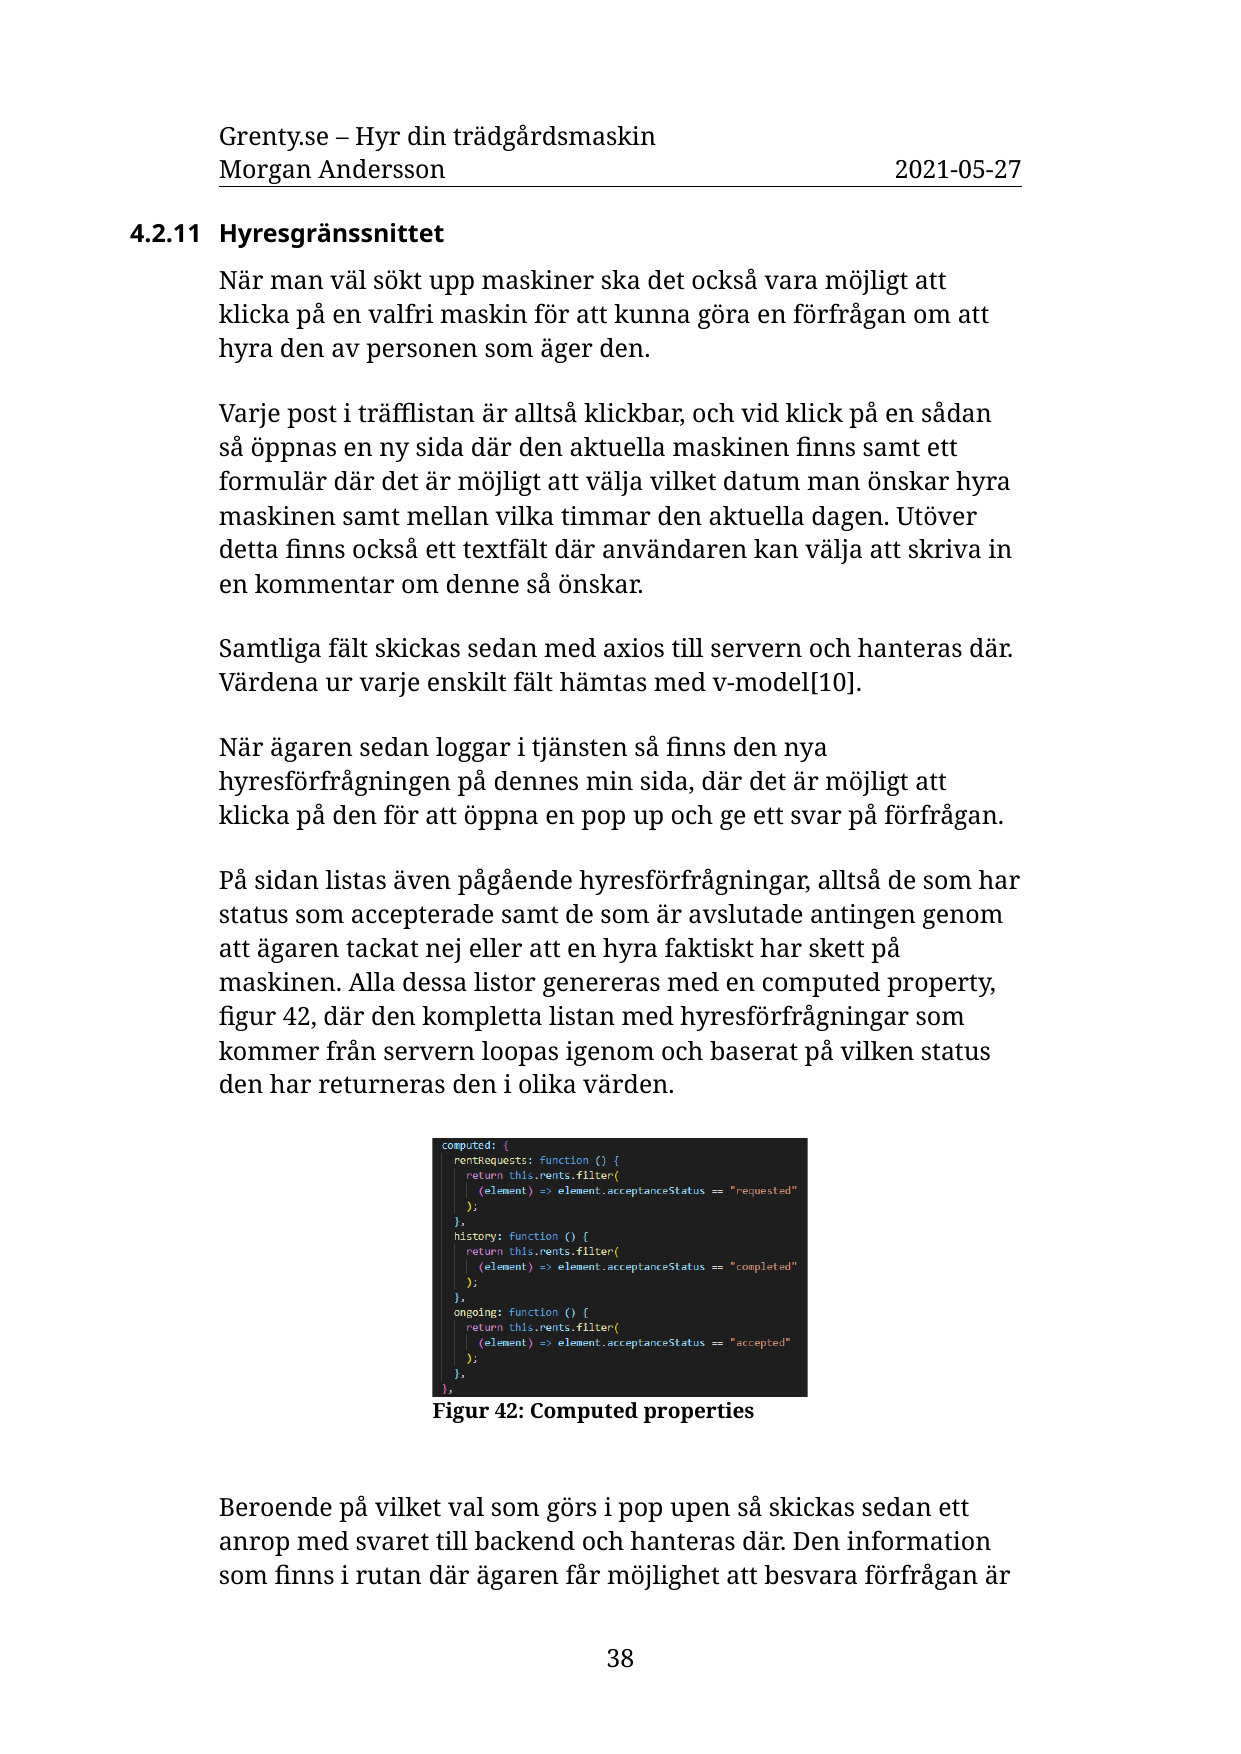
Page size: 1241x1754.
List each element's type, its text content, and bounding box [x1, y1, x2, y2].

text På sidan listas även pågående hyresförfrågningar, alltså de som har status som accepterade samt de som är avslutade antingen genom att ägaren tackat nej eller att en hyra faktiskt har skett på maskinen. Alla dessa listor genereras med en computed property, figur 42, där den kompletta listan med hyresförfrågningar som kommer från servern loopas igenom och baserat på vilken status den har returneras den i olika värden. [218, 863, 1022, 1101]
text Varje post i träfflistan är alltså klickbar, och vid klick på en sådan så öppnas en ny sida där den aktuella maskinen finns samt ett formulär där det är möjligt att välja vilket datum man önskar hyra maskinen samt mellan vilka timmar den aktuella dagen. Utöver detta finns också ett textfält där användaren kan välja att skriva in en kommentar om denne så önskar. [218, 396, 1022, 600]
text Beroende på vilket val som görs i pop upen så skickas sedan ett anrop med svaret till backend och hanteras där. Den information som finns i rutan där ägaren får möjlighet att besvara förfrågan är [218, 1489, 1022, 1592]
text Samtliga fält skickas sedan med axios till servern och hanteras där. Värdena ur varje enskilt fält hämtas med v-model[10]. [218, 631, 1022, 699]
text Figur 42: Computed properties [432, 1397, 808, 1425]
text När man väl sökt upp maskiner ska det också vara möjligt att klicka på en valfri maskin för att kunna göra en förfrågan om att hyra den av personen som äger den. [218, 263, 1022, 365]
subtitle Hyresgränssnittet [130, 216, 1022, 250]
picture [432, 1138, 808, 1397]
text När ägaren sedan loggar i tjänsten så finns den nya hyresförfrågningen på dennes min sida, där det är möjligt att klicka på den för att öppna en pop up och ge ett svar på förfrågan. [218, 730, 1022, 832]
